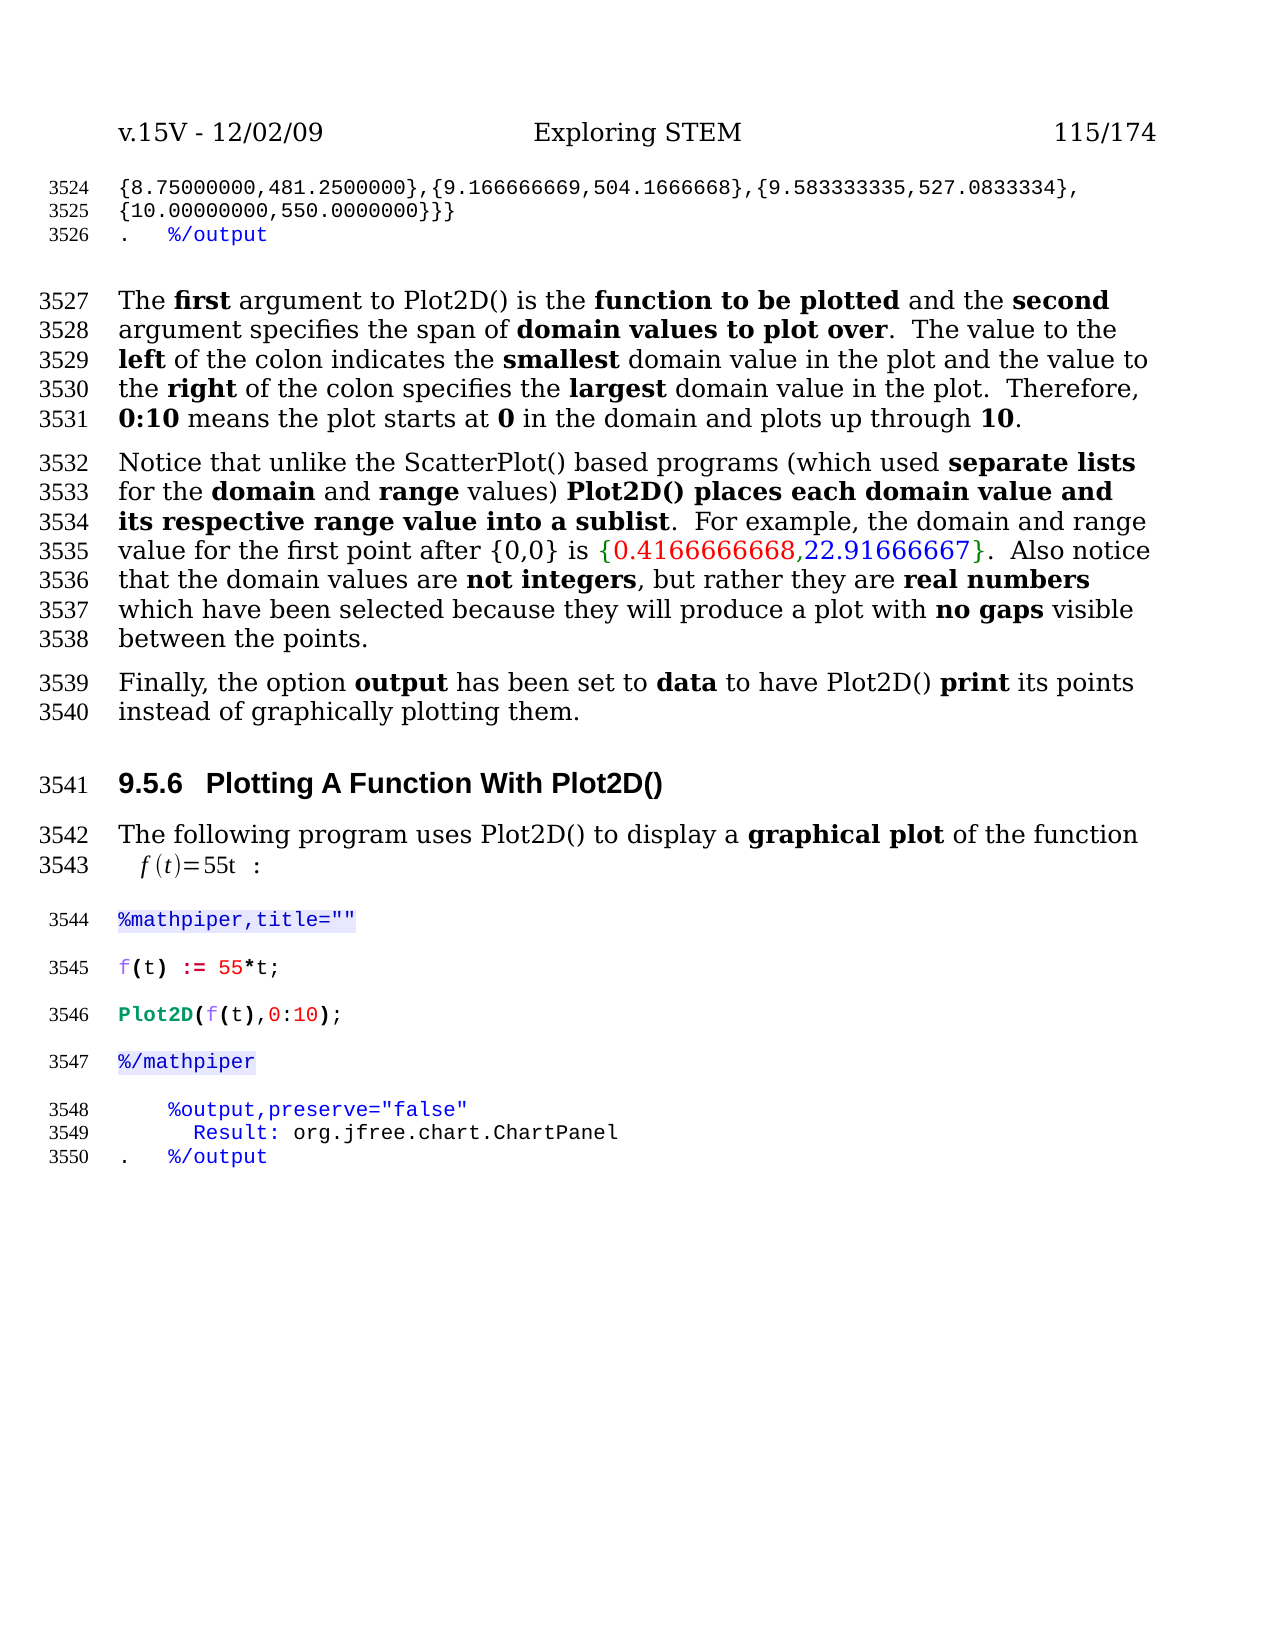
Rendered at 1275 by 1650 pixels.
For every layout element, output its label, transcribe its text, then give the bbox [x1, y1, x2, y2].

text . %/output [118, 224, 1157, 248]
text %/mathpiper [118, 1051, 1157, 1075]
text Plot2D(f(t),0:10); [118, 1004, 1157, 1028]
text Result: org.jfree.chart.ChartPanel [118, 1122, 1157, 1146]
text {8.75000000,481.2500000},{9.166666669,504.1666668},{9.583333335,527.0833334},{10.00000000,550.0000000}}} [118, 177, 1157, 224]
text . %/output [118, 1146, 1157, 1169]
text Notice that unlike the ScatterPlot() based programs (which used separate lists for the domain and range values) Plot2D() places each domain value and its respective range value into a sublist. For example, the domain and range value for the first point after {0,0} is {0.4166666668,22.91666667}. Also notice that the domain values are not integers, but rather they are real numbers which have been selected because they will produce a plot with no gaps visible between the points. [118, 448, 1157, 653]
text Finally, the option output has been set to data to have Plot2D() print its points instead of graphically plotting them. [118, 668, 1157, 727]
subtitle Plotting A Function With Plot2D() [118, 766, 1157, 799]
text %mathpiper,title="" [118, 909, 1157, 933]
text %output,preserve="false" [118, 1099, 1157, 1122]
text The first argument to Plot2D() is the function to be plotted and the second argument specifies the span of domain values to plot over. The value to the left of the colon indicates the smallest domain value in the plot and the value to the right of the colon specifies the largest domain value in the plot. Therefore, 0:10 means the plot starts at 0 in the domain and plots up through 10. [118, 286, 1157, 433]
text f(t) := 55*t; [118, 957, 1157, 980]
text The following program uses Plot2D() to display a graphical plot of the function: [118, 820, 1157, 880]
